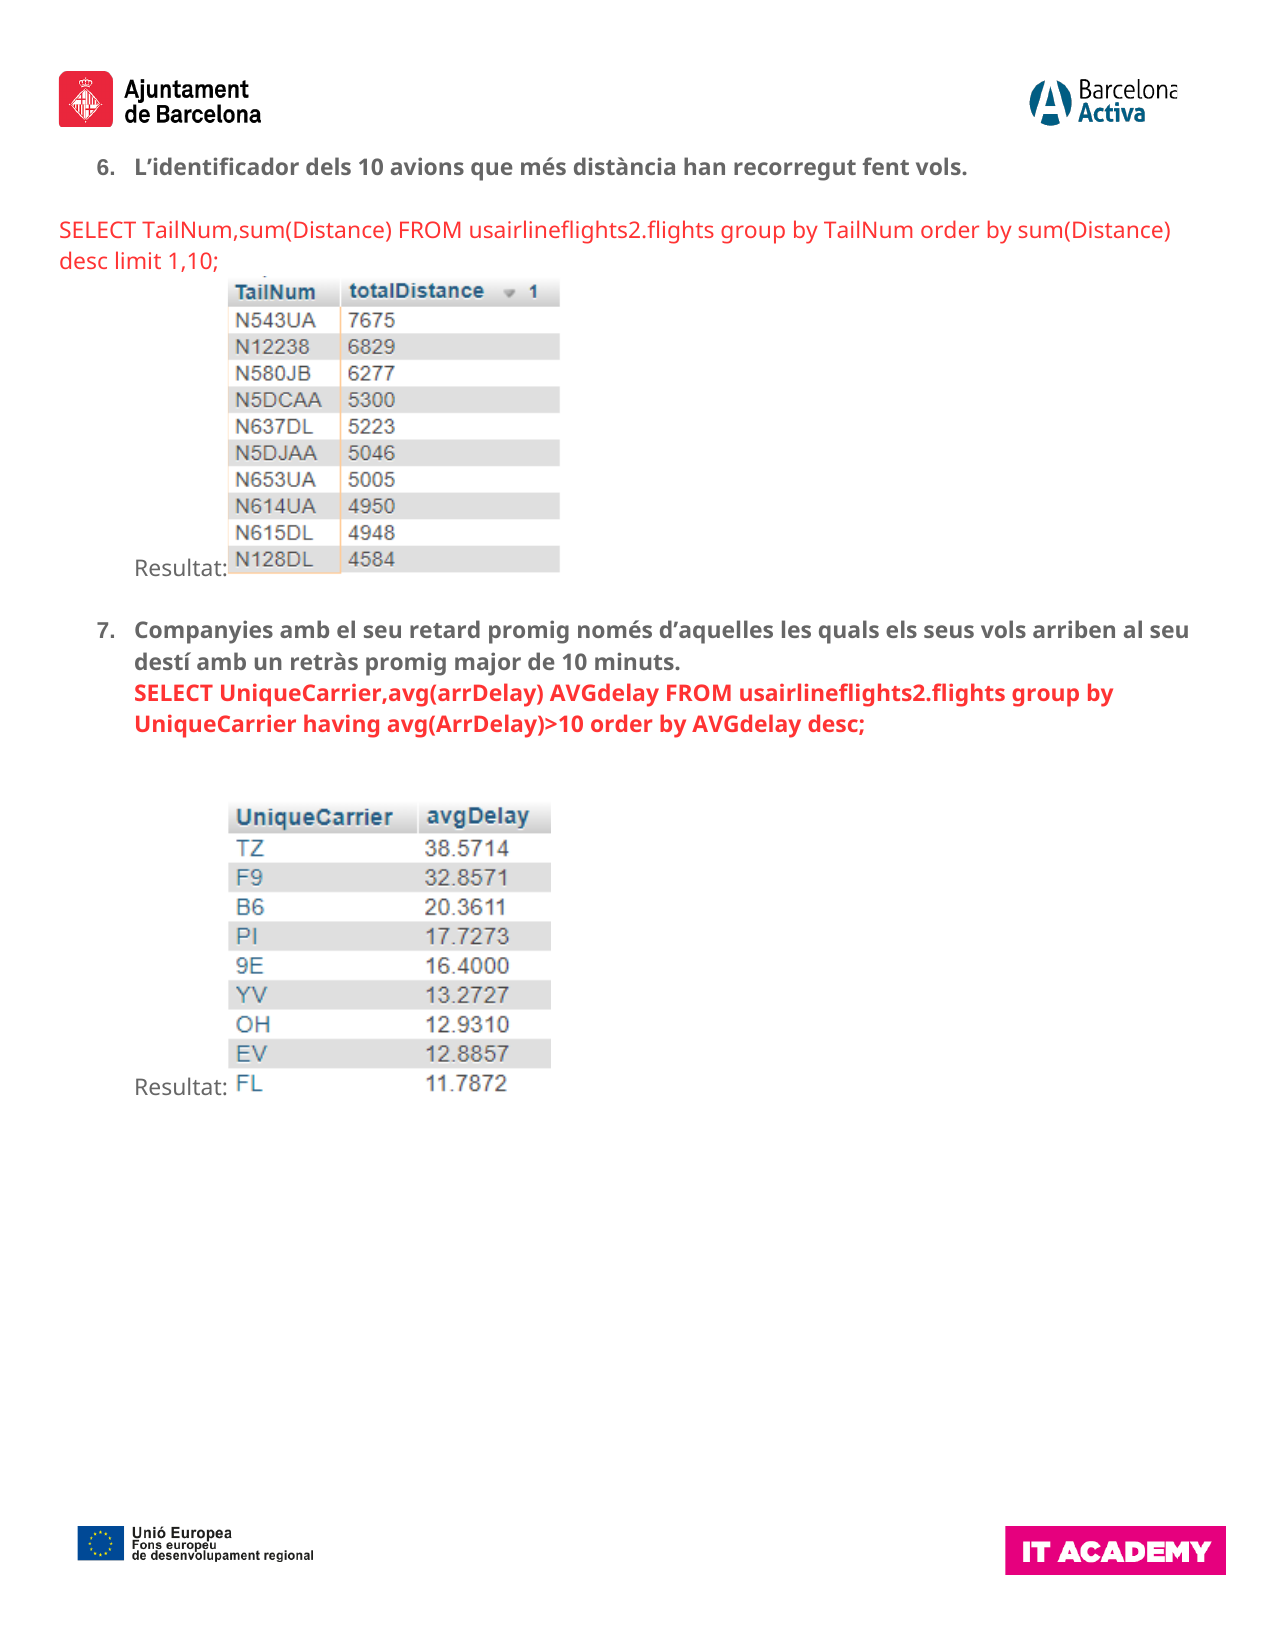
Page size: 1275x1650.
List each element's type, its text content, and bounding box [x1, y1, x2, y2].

list SELECT UniqueCarrier,avg(arrDelay) AVGdelay FROM usairlineflights2.flights group by UniqueCarrier having avg(ArrDelay)>10 order by AVGdelay desc; [96, 677, 1226, 771]
text Resultat: [59, 276, 1226, 583]
picture [1005, 1526, 1226, 1575]
list L’identificador dels 10 avions que més distància han recorregut fent vols. [96, 151, 1226, 182]
picture [58, 71, 1178, 127]
picture [227, 276, 566, 577]
picture [227, 801, 551, 1096]
picture [77, 1526, 314, 1562]
list Companyies amb el seu retard promig només d’aquelles les quals els seus vols arriben al seu destí amb un retràs promig major de 10 minuts. [96, 614, 1226, 677]
text SELECT TailNum,sum(Distance) FROM usairlineflights2.flights group by TailNum order by sum(Distance) desc limit 1,10; [59, 214, 1226, 276]
text Resultat: [59, 802, 1226, 1103]
